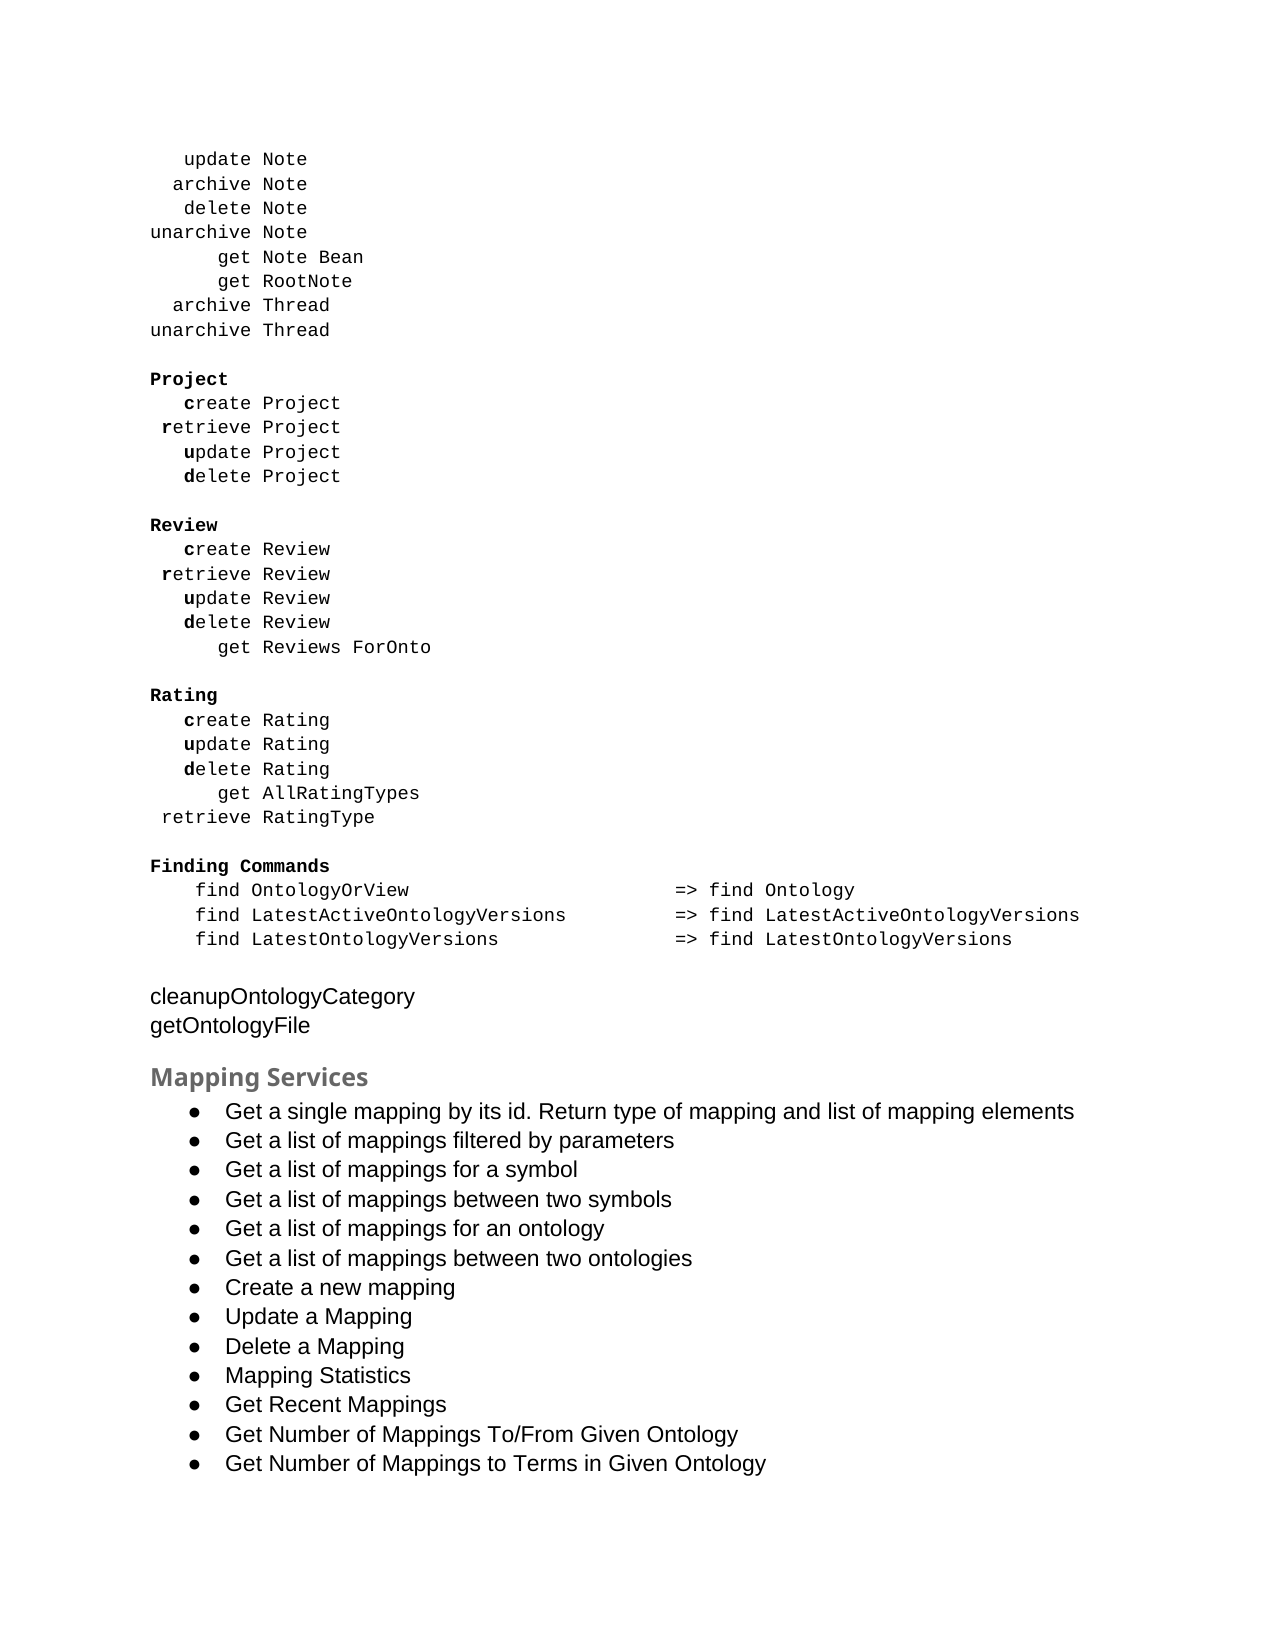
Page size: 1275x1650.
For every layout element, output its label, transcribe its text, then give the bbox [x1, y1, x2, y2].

text delete Rating [150, 759, 1125, 781]
text create Project [150, 394, 1125, 415]
list Delete a Mapping [187, 1333, 1125, 1359]
text find OntologyOrView => find Ontology [150, 881, 1125, 902]
list Get Number of Mappings To/From Given Ontology [187, 1421, 1125, 1447]
text unarchive Thread [150, 321, 1125, 342]
text unarchive Note [150, 223, 1125, 244]
text create Rating [150, 711, 1125, 732]
text update Project [150, 442, 1125, 464]
text Project [150, 369, 1125, 391]
text get Reviews ForOnto [150, 637, 1125, 659]
list Get Recent Mappings [187, 1392, 1125, 1418]
list Get a list of mappings for a symbol [187, 1157, 1125, 1183]
text delete Project [150, 467, 1125, 488]
list Mapping Statistics [187, 1363, 1125, 1388]
text Finding Commands [150, 857, 1125, 878]
list Update a Mapping [187, 1304, 1125, 1329]
text get AllRatingTypes [150, 784, 1125, 805]
list Get a list of mappings between two ontologies [187, 1245, 1125, 1271]
text getOntologyFile [150, 1013, 1125, 1039]
text update Note [150, 150, 1125, 171]
text cleanupOntologyCategory [150, 984, 1125, 1009]
text retrieve Project [150, 418, 1125, 439]
text find LatestActiveOntologyVersions => find LatestActiveOntologyVersions [150, 906, 1125, 927]
text retrieve RatingType [150, 808, 1125, 829]
text retrieve Review [150, 564, 1125, 586]
text Rating [150, 686, 1125, 707]
text delete Review [150, 613, 1125, 634]
text get RootNote [150, 272, 1125, 293]
list Get a single mapping by its id. Return type of mapping and list of mapping elements [187, 1098, 1125, 1124]
text delete Note [150, 199, 1125, 220]
text get Note Bean [150, 247, 1125, 269]
text archive Thread [150, 296, 1125, 317]
text create Review [150, 540, 1125, 561]
text update Review [150, 589, 1125, 610]
text Review [150, 516, 1125, 537]
text archive Note [150, 174, 1125, 196]
list Get a list of mappings for an ontology [187, 1216, 1125, 1241]
list Get a list of mappings between two symbols [187, 1186, 1125, 1212]
text update Rating [150, 735, 1125, 756]
list Create a new mapping [187, 1274, 1125, 1300]
list Get a list of mappings filtered by parameters [187, 1128, 1125, 1153]
list Get Number of Mappings to Terms in Given Ontology [187, 1451, 1125, 1476]
subtitle Mapping Services [150, 1059, 1125, 1093]
text find LatestOntologyVersions => find LatestOntologyVersions [150, 930, 1125, 951]
